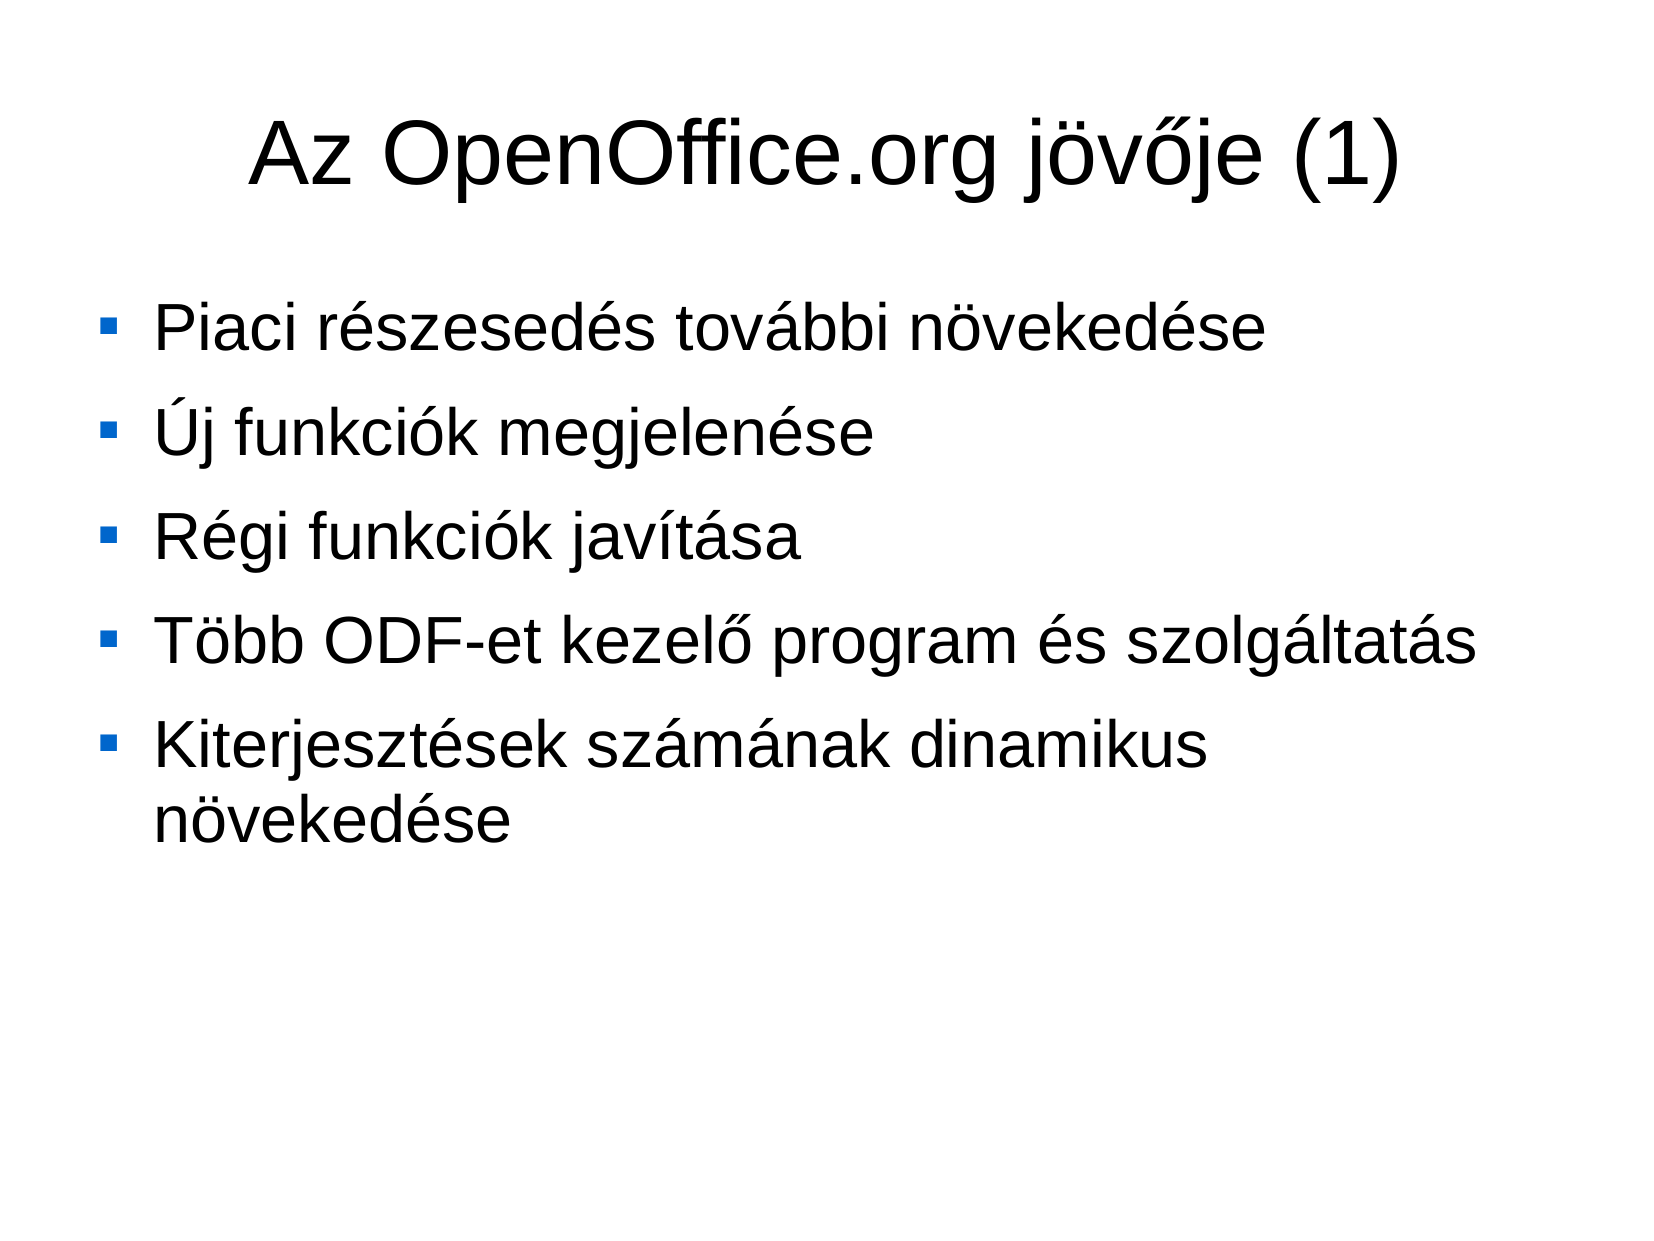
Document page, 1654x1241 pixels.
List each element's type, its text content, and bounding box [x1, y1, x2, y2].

title Az OpenOffice.org jövője (1) [82, 49, 1571, 257]
list Piaci részesedés további növekedése Új funkciók megjelenése Régi funkciók javítása Több ODF-et kezelő program és szolgáltatás Kiterjesztések számának dinamikus növekedése [82, 290, 1571, 1094]
